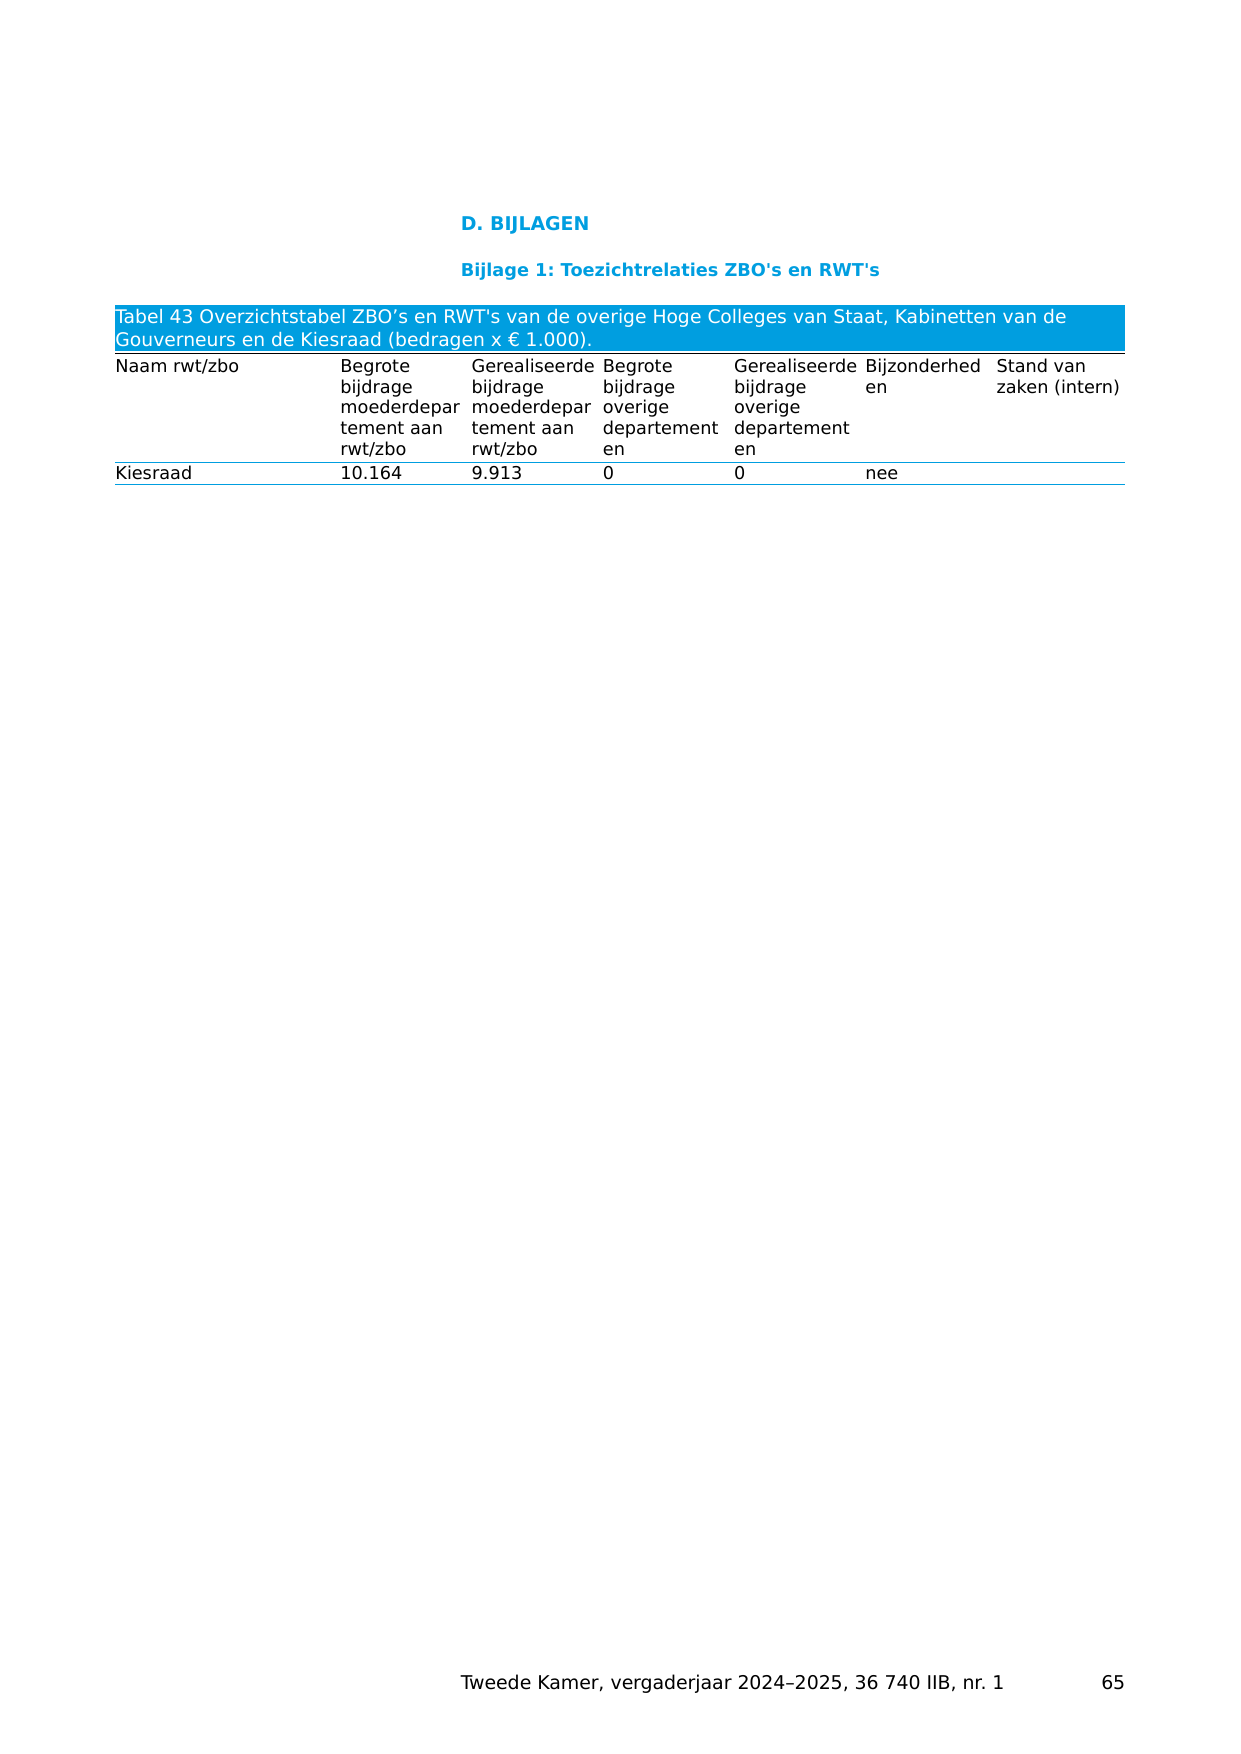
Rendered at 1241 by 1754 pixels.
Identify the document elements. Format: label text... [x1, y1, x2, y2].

table_cell 9.913 [469, 463, 600, 483]
table_cell Kiesraad [115, 463, 337, 483]
table_cell Gerealiseerde bijdrage moederdepartement aan rwt/zbo [469, 354, 600, 462]
table_cell 0 [600, 463, 731, 483]
title Bijlage 1: Toezichtrelaties ZBO's en RWT's [461, 258, 1125, 281]
table_cell 0 [731, 463, 862, 483]
title D. Bijlagen [461, 213, 1125, 235]
table_cell Bijzonderheden [862, 354, 993, 462]
table_cell [994, 463, 1125, 483]
table_cell nee [862, 463, 993, 483]
table_cell 10.164 [337, 463, 468, 483]
table_cell Begrote bijdrage overige departementen [600, 354, 731, 462]
table_cell Naam rwt/zbo [115, 354, 337, 462]
table_cell Gerealiseerde bijdrage overige departementen [731, 354, 862, 462]
table_cell Stand van zaken (intern) [994, 354, 1125, 462]
table_cell Begrote bijdrage moederdepartement aan rwt/zbo [337, 354, 468, 462]
